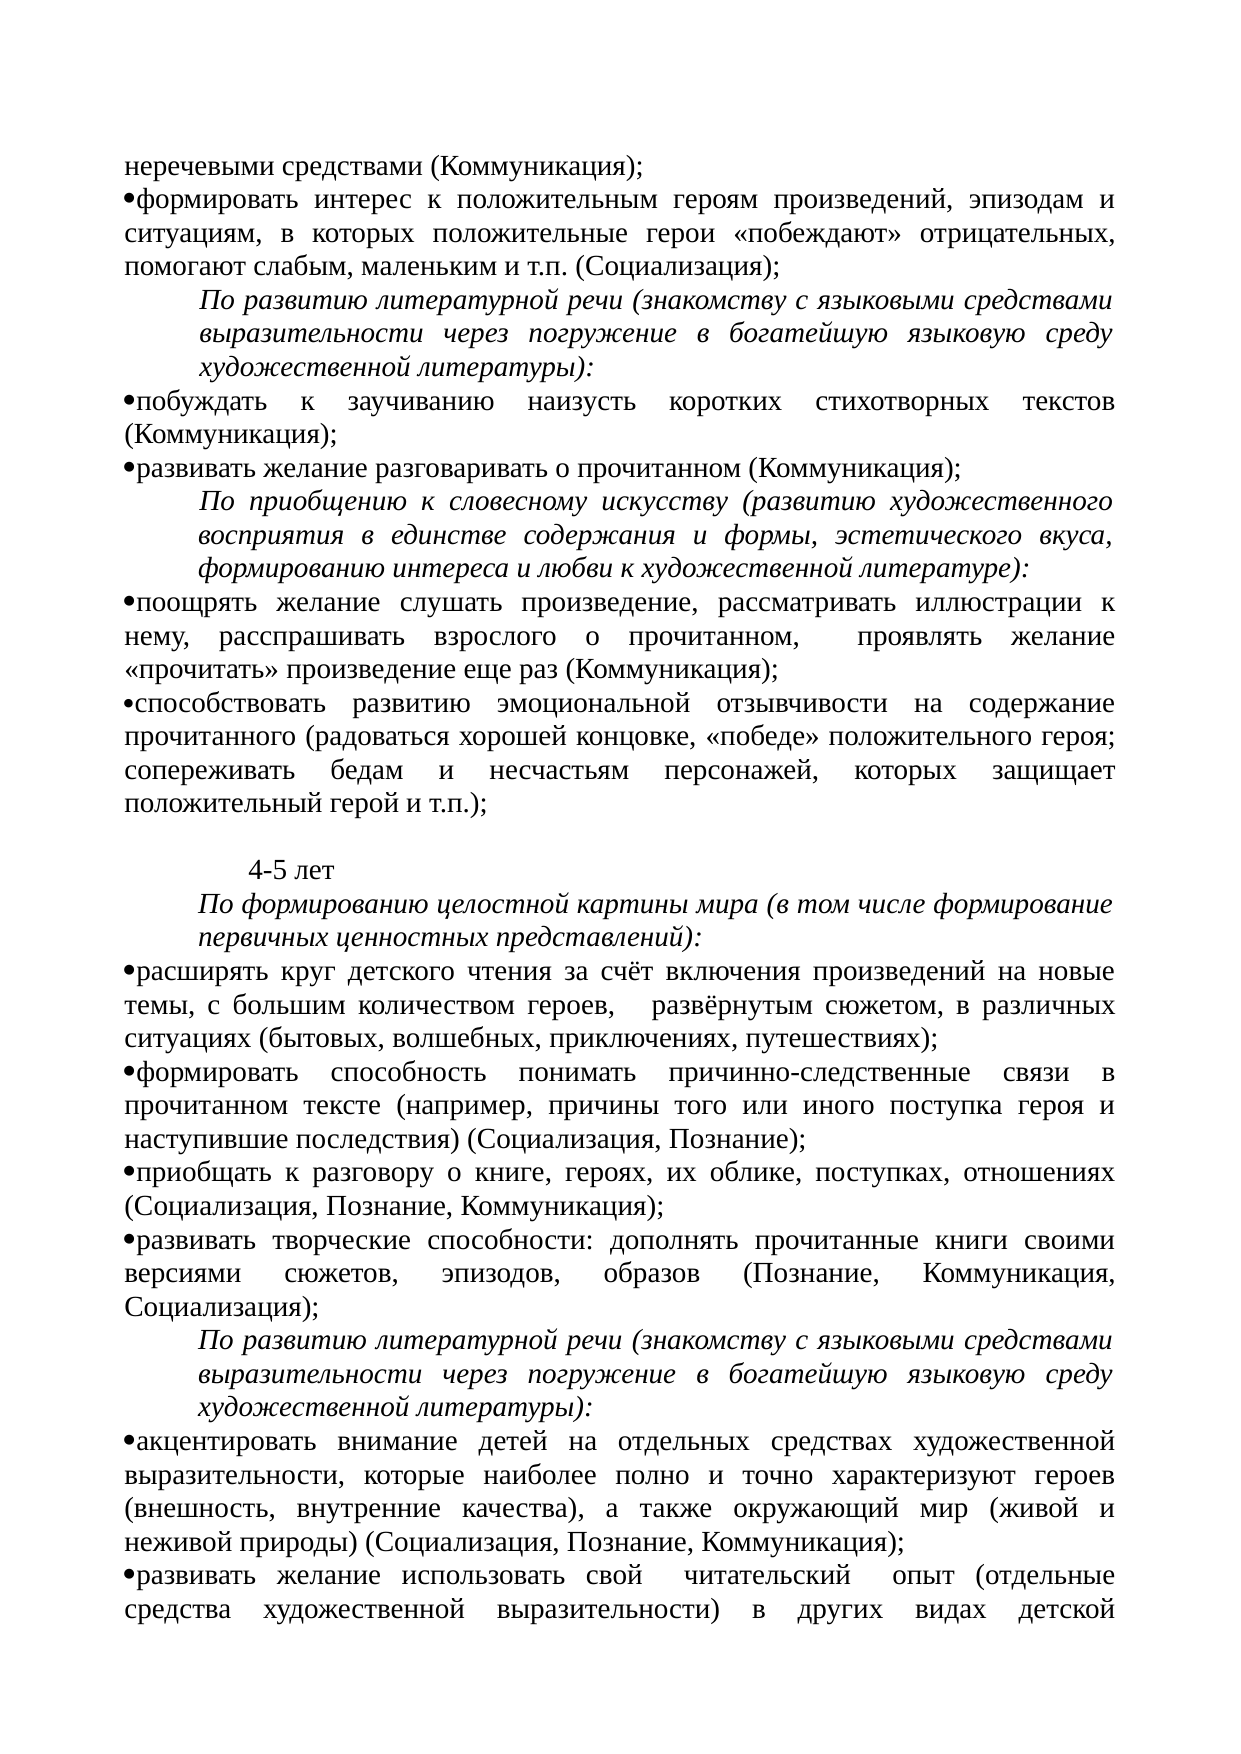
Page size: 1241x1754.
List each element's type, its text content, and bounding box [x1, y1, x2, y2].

list неречевыми средствами (Коммуникация); [124, 148, 1116, 181]
text По развитию литературной речи (знакомству с языковыми средствами выразительности через погружение в богатейшую языковую среду художественной литературы): [198, 1322, 1116, 1423]
text По развитию литературной речи (знакомству с языковыми средствами выразительности через погружение в богатейшую языковую среду художественной литературы): [199, 282, 1116, 383]
list поощрять желание слушать произведение, рассматривать иллюстрации к нему, расспрашивать взрослого о прочитанном, проявлять желание «прочитать» произведение еще раз (Коммуникация); [124, 584, 1116, 685]
list развивать желание использовать свой читательский опыт (отдельные средства художественной выразительности) в других видах детской [124, 1557, 1116, 1624]
list развивать желание разговаривать о прочитанном (Коммуникация); [124, 450, 1116, 483]
text По приобщению к словесному искусству (развитию художественного восприятия в единстве содержания и формы, эстетического вкуса, формированию интереса и любви к художественной литературе): [198, 483, 1116, 584]
list развивать творческие способности: дополнять прочитанные книги своими версиями сюжетов, эпизодов, образов (Познание, Коммуникация, Социализация); [124, 1222, 1116, 1322]
list акцентировать внимание детей на отдельных средствах художественной выразительности, которые наиболее полно и точно характеризуют героев (внешность, внутренние качества), а также окружающий мир (живой и неживой природы) (Социализация, Познание, Коммуникация); [124, 1423, 1116, 1557]
list расширять круг детского чтения за счёт включения произведений на новые темы, с большим количеством героев, развёрнутым сюжетом, в различных ситуациях (бытовых, волшебных, приключениях, путешествиях); [124, 953, 1116, 1054]
list формировать способность понимать причинно-следственные связи в прочитанном тексте (например, причины того или иного поступка героя и наступившие последствия) (Социализация, Познание); [124, 1054, 1116, 1154]
text По формированию целостной картины мира (в том числе формирование первичных ценностных представлений): [198, 886, 1116, 953]
list приобщать к разговору о книге, героях, их облике, поступках, отношениях (Социализация, Познание, Коммуникация); [124, 1154, 1116, 1222]
list способствовать развитию эмоциональной отзывчивости на содержание прочитанного (радоваться хорошей концовке, «победе» положительного героя; сопереживать бедам и несчастьям персонажей, которых защищает положительный герой и т.п.); [124, 685, 1116, 819]
list формировать интерес к положительным героям произведений, эпизодам и ситуациям, в которых положительные герои «побеждают» отрицательных, помогают слабым, маленьким и т.п. (Социализация); [124, 181, 1116, 282]
list побуждать к заучиванию наизусть коротких стихотворных текстов (Коммуникация); [124, 383, 1116, 450]
text 4-5 лет [248, 852, 1116, 886]
